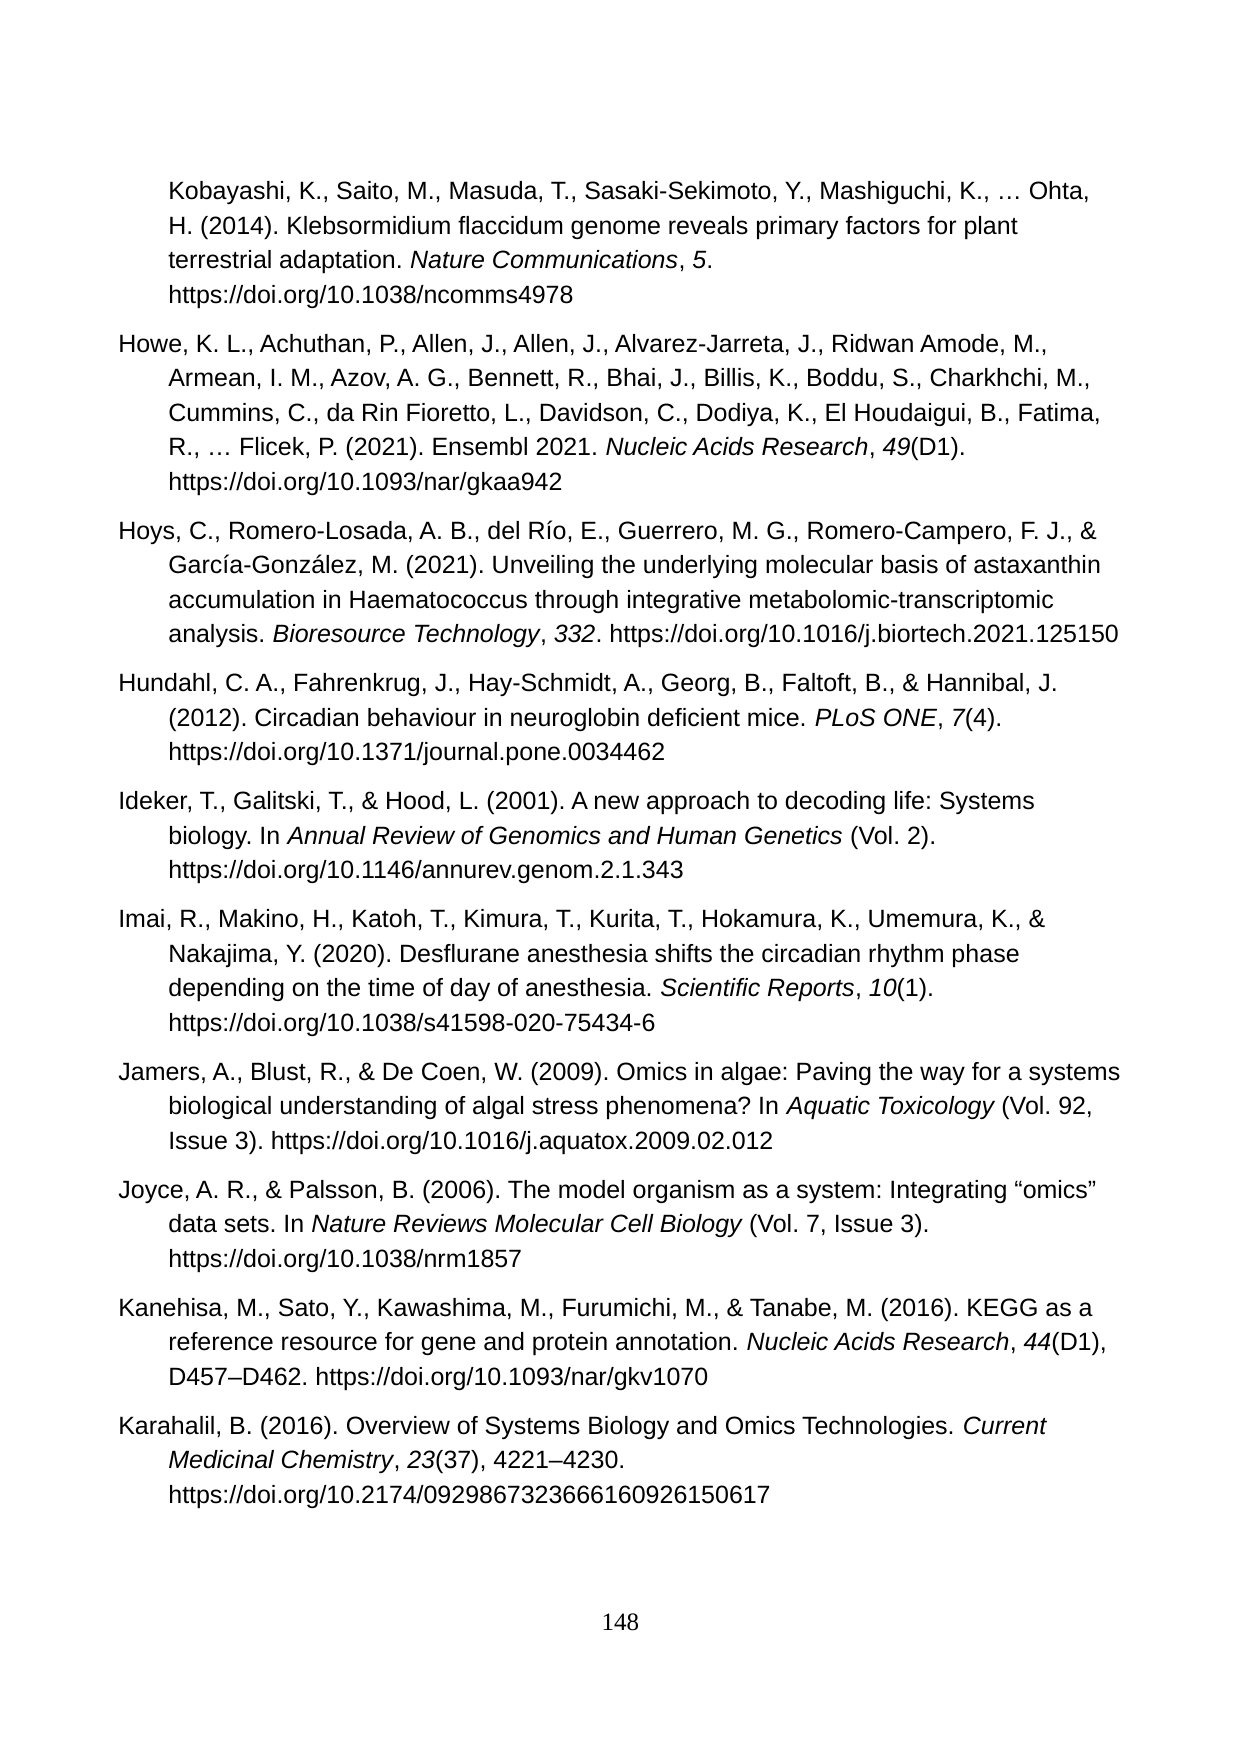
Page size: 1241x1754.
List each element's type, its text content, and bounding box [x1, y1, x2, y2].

text Hundahl, C. A., Fahrenkrug, J., Hay-Schmidt, A., Georg, B., Faltoft, B., & Hannibal, J. (2012). Circadian behaviour in neuroglobin deficient mice. PLoS ONE, 7(4). https://doi.org/10.1371/journal.pone.0034462 [118, 668, 1122, 766]
text Imai, R., Makino, H., Katoh, T., Kimura, T., Kurita, T., Hokamura, K., Umemura, K., & Nakajima, Y. (2020). Desflurane anesthesia shifts the circadian rhythm phase depending on the time of day of anesthesia. Scientific Reports, 10(1). https://doi.org/10.1038/s41598-020-75434-6 [118, 904, 1122, 1037]
text Joyce, A. R., & Palsson, B. (2006). The model organism as a system: Integrating “omics” data sets. In Nature Reviews Molecular Cell Biology (Vol. 7, Issue 3). https://doi.org/10.1038/nrm1857 [118, 1175, 1122, 1273]
text Howe, K. L., Achuthan, P., Allen, J., Allen, J., Alvarez-Jarreta, J., Ridwan Amode, M., Armean, I. M., Azov, A. G., Bennett, R., Bhai, J., Billis, K., Boddu, S., Charkhchi, M., Cummins, C., da Rin Fioretto, L., Davidson, C., Dodiya, K., El Houdaigui, B., Fatima, R., … Flicek, P. (2021). Ensembl 2021. Nucleic Acids Research, 49(D1). https://doi.org/10.1093/nar/gkaa942 [118, 329, 1122, 496]
text Hoys, C., Romero-Losada, A. B., del Río, E., Guerrero, M. G., Romero-Campero, F. J., & García-González, M. (2021). Unveiling the underlying molecular basis of astaxanthin accumulation in Haematococcus through integrative metabolomic-transcriptomic analysis. Bioresource Technology, 332. https://doi.org/10.1016/j.biortech.2021.125150 [118, 516, 1122, 648]
text Kobayashi, K., Saito, M., Masuda, T., Sasaki-Sekimoto, Y., Mashiguchi, K., … Ohta, H. (2014). Klebsormidium flaccidum genome reveals primary factors for plant terrestrial adaptation. Nature Communications, 5. https://doi.org/10.1038/ncomms4978 [118, 176, 1122, 308]
text Karahalil, B. (2016). Overview of Systems Biology and Omics Technologies. Current Medicinal Chemistry, 23(37), 4221–4230. https://doi.org/10.2174/0929867323666160926150617 [118, 1411, 1122, 1509]
text Ideker, T., Galitski, T., & Hood, L. (2001). A new approach to decoding life: Systems biology. In Annual Review of Genomics and Human Genetics (Vol. 2). https://doi.org/10.1146/annurev.genom.2.1.343 [118, 786, 1122, 884]
text Jamers, A., Blust, R., & De Coen, W. (2009). Omics in algae: Paving the way for a systems biological understanding of algal stress phenomena? In Aquatic Toxicology (Vol. 92, Issue 3). https://doi.org/10.1016/j.aquatox.2009.02.012 [118, 1057, 1122, 1154]
text Kanehisa, M., Sato, Y., Kawashima, M., Furumichi, M., & Tanabe, M. (2016). KEGG as a reference resource for gene and protein annotation. Nucleic Acids Research, 44(D1), D457–D462. https://doi.org/10.1093/nar/gkv1070 [118, 1293, 1122, 1391]
